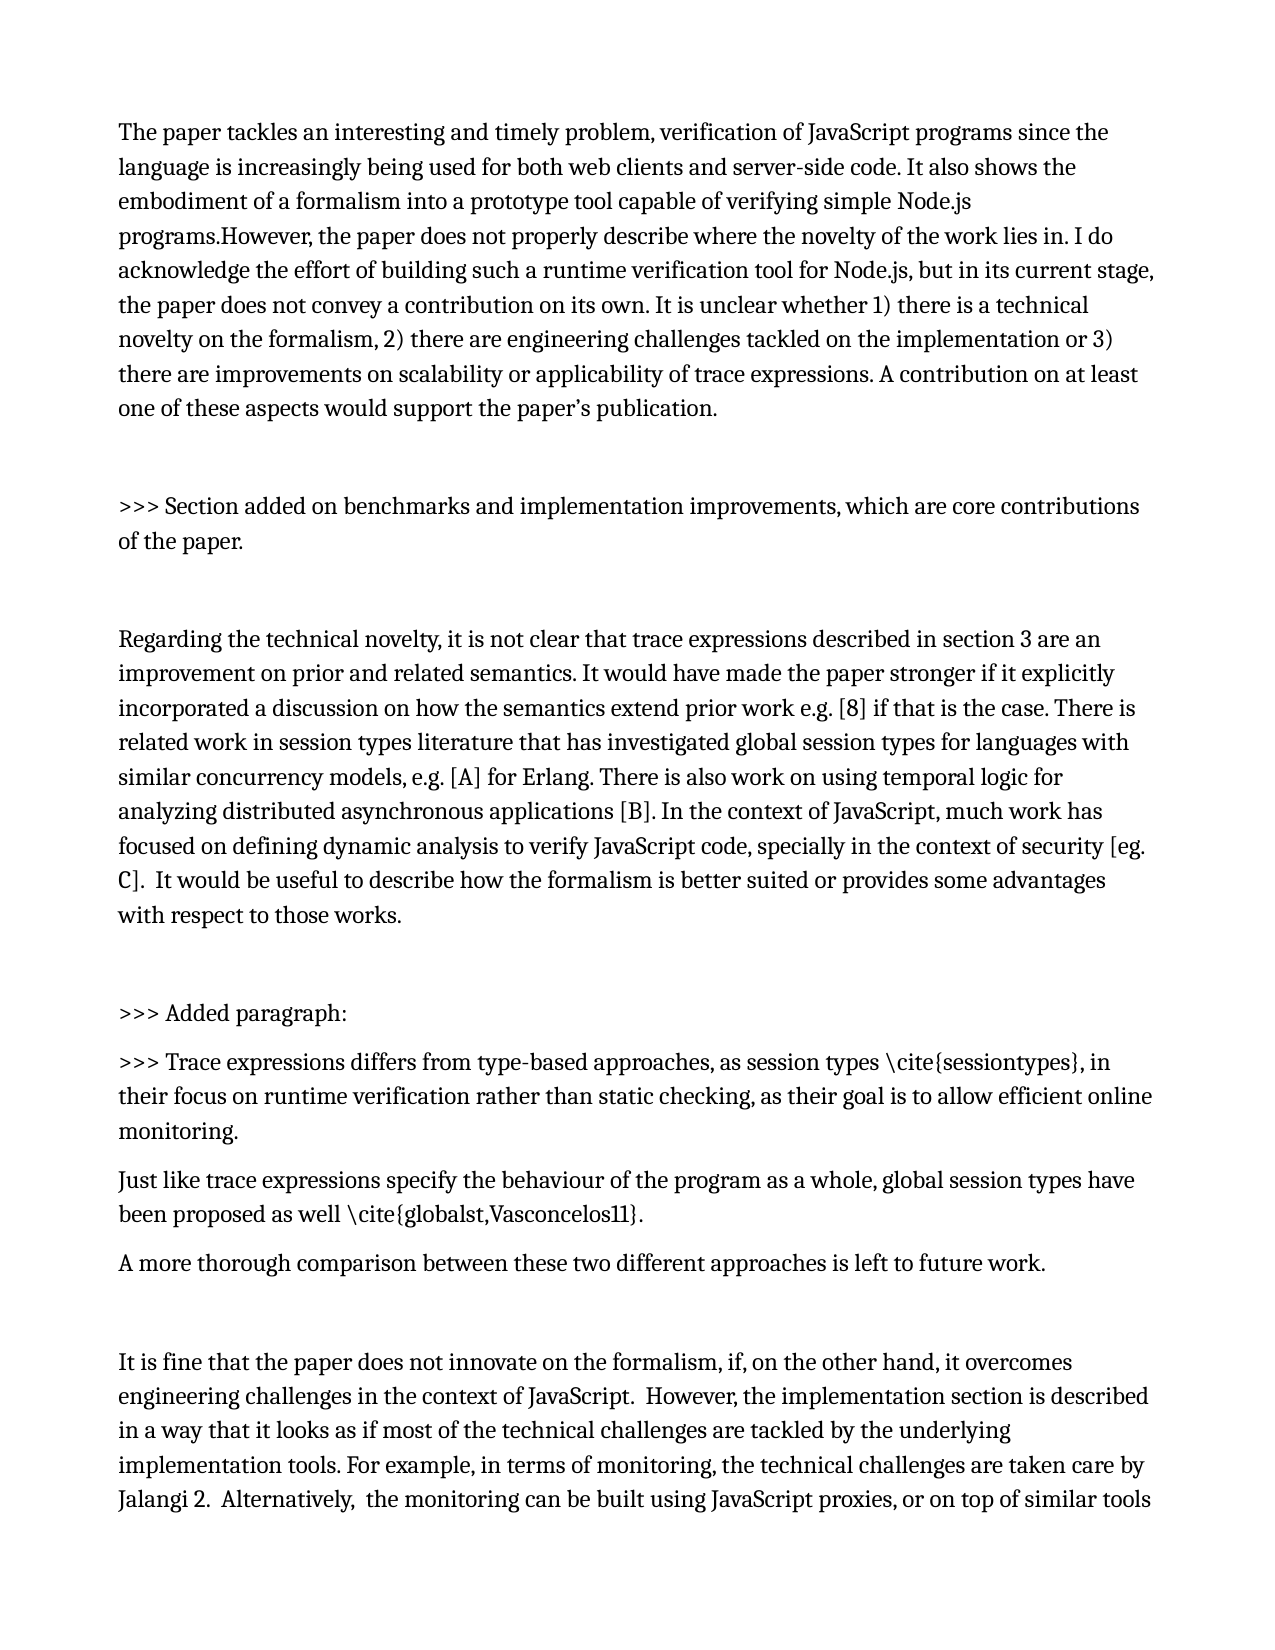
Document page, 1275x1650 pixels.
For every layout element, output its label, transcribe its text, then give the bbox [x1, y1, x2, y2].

text >>> Section added on benchmarks and implementation improvements, which are core contributions of the paper. [118, 492, 1157, 555]
text Just like trace expressions specify the behaviour of the program as a whole, global session types have been proposed as well \cite{globalst,Vasconcelos11}. [118, 1166, 1157, 1229]
text A more thorough comparison between these two different approaches is left to future work. [118, 1249, 1157, 1278]
text Regarding the technical novelty, it is not clear that trace expressions described in section 3 are an improvement on prior and related semantics. It would have made the paper stronger if it explicitly incorporated a discussion on how the semantics extend prior work e.g. [8] if that is the case. There is related work in session types literature that has investigated global session types for languages with similar concurrency models, e.g. [A] for Erlang. There is also work on using temporal logic for analyzing distributed asynchronous applications [B]. In the context of JavaScript, much work has focused on defining dynamic analysis to verify JavaScript code, specially in the context of security [eg. C]. It would be useful to describe how the formalism is better suited or provides some advantages with respect to those works. [118, 625, 1157, 929]
text >>> Added paragraph: [118, 999, 1157, 1027]
text >>> Trace expressions differs from type-based approaches, as session types \cite{sessiontypes}, in their focus on runtime verification rather than static checking, as their goal is to allow efficient online monitoring. [118, 1048, 1157, 1145]
text It is fine that the paper does not innovate on the formalism, if, on the other hand, it overcomes engineering challenges in the context of JavaScript. However, the implementation section is described in a way that it looks as if most of the technical challenges are tackled by the underlying implementation tools. For example, in terms of monitoring, the technical challenges are taken care by Jalangi 2. Alternatively, the monitoring can be built using JavaScript proxies, or on top of similar tools [118, 1347, 1157, 1514]
text The paper tackles an interesting and timely problem, verification of JavaScript programs since the language is increasingly being used for both web clients and server-side code. It also shows the embodiment of a formalism into a prototype tool capable of verifying simple Node.js programs.However, the paper does not properly describe where the novelty of the work lies in. I do acknowledge the effort of building such a runtime verification tool for Node.js, but in its current stage, the paper does not convey a contribution on its own. It is unclear whether 1) there is a technical novelty on the formalism, 2) there are engineering challenges tackled on the implementation or 3) there are improvements on scalability or applicability of trace expressions. A contribution on at least one of these aspects would support the paper’s publication. [118, 118, 1157, 423]
